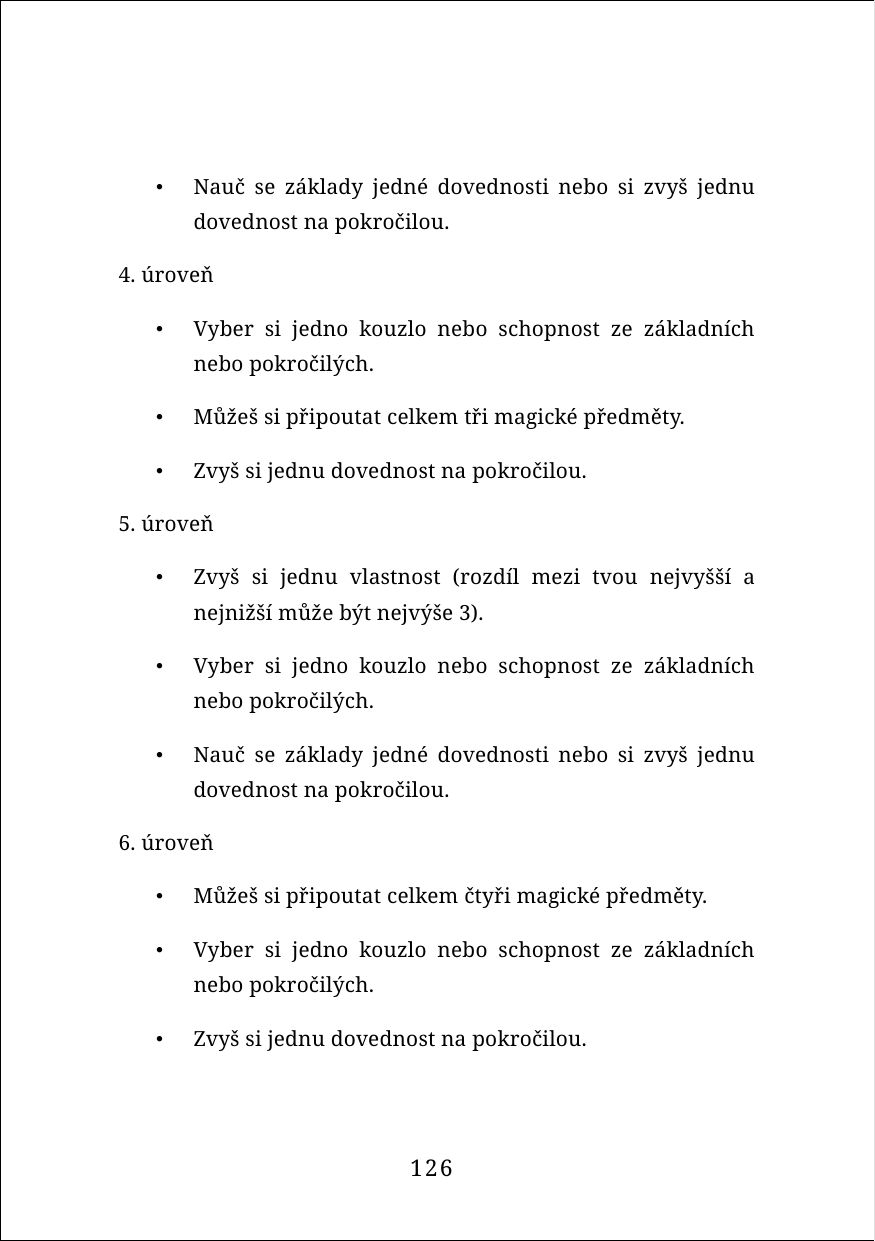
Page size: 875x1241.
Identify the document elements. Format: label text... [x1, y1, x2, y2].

text 5. úroveň [118, 509, 756, 537]
list Můžeš si připoutat celkem tři magické předměty. [156, 402, 756, 431]
list Zvyš si jednu dovednost na pokročilou. [156, 456, 756, 484]
text 6. úroveň [118, 828, 756, 857]
list Vyber si jedno kouzlo nebo schopnost ze základních nebo pokročilých. [156, 314, 756, 378]
list Vyber si jedno kouzlo nebo schopnost ze základních nebo pokročilých. [156, 935, 756, 999]
list Nauč se základy jedné dovednosti nebo si zvyš jednu dovednost na pokročilou. [156, 172, 756, 236]
list Vyber si jedno kouzlo nebo schopnost ze základních nebo pokročilých. [156, 651, 756, 715]
list Zvyš si jednu dovednost na pokročilou. [156, 1024, 756, 1052]
list Zvyš si jednu vlastnost (rozdíl mezi tvou nejvyšší a nejnižší může být nejvýše 3). [156, 562, 756, 626]
list Nauč se základy jedné dovednosti nebo si zvyš jednu dovednost na pokročilou. [156, 740, 756, 804]
text 4. úroveň [118, 261, 756, 289]
list Můžeš si připoutat celkem čtyři magické předměty. [156, 882, 756, 910]
